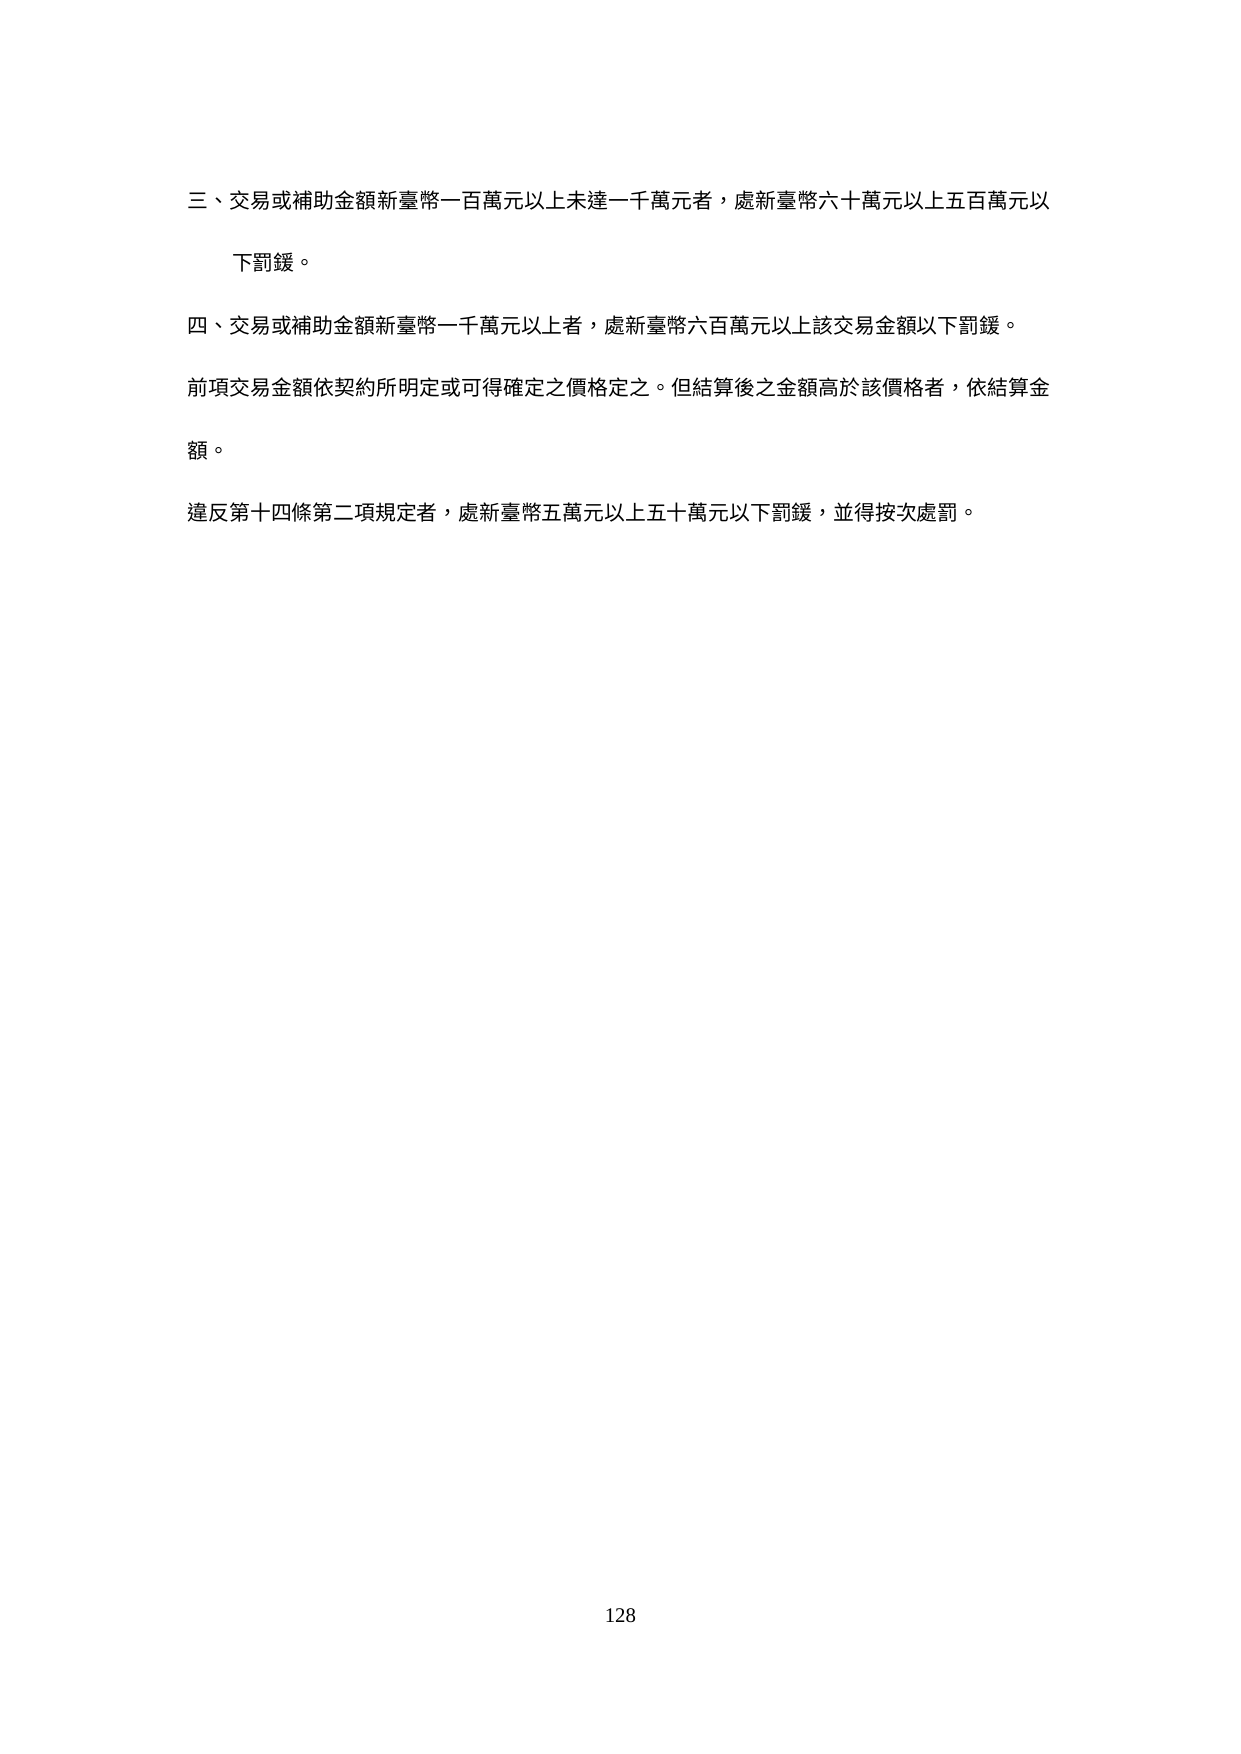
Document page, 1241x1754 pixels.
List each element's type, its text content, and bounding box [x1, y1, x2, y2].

text 違反第十四條第二項規定者，處新臺幣五萬元以上五十萬元以下罰鍰，並得按次處罰。 [187, 470, 1053, 532]
text 前項交易金額依契約所明定或可得確定之價格定之。但結算後之金額高於該價格者，依結算金額。 [187, 345, 1053, 470]
text 四、交易或補助金額新臺幣一千萬元以上者，處新臺幣六百萬元以上該交易金額以下罰鍰。 [187, 282, 1053, 345]
text 三、交易或補助金額新臺幣一百萬元以上未達一千萬元者，處新臺幣六十萬元以上五百萬元以下罰鍰。 [187, 157, 1053, 282]
